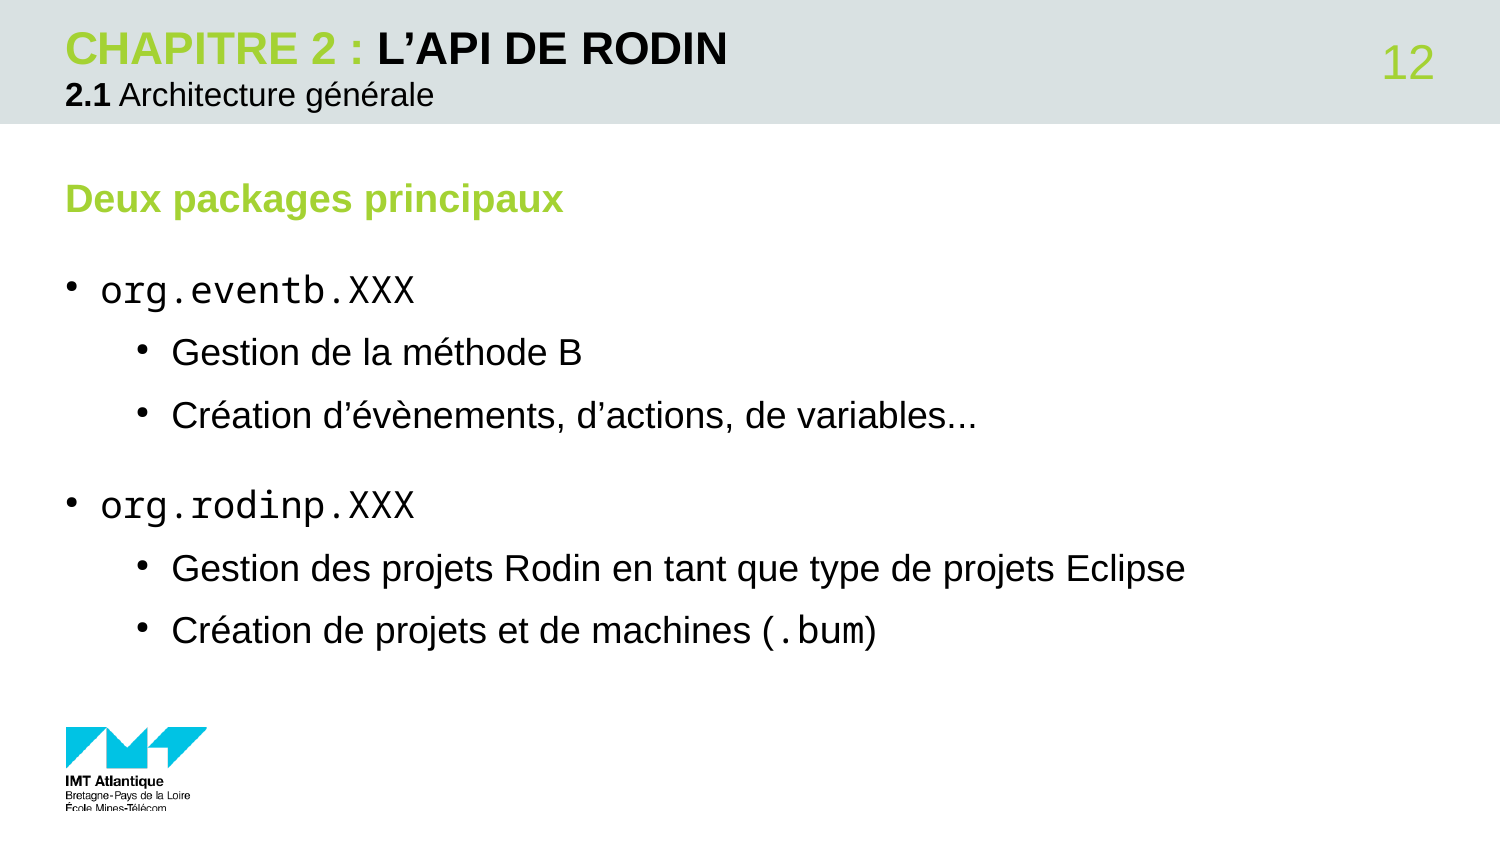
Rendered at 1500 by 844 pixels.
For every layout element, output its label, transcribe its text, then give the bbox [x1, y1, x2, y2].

slide_number [1251, 35, 1437, 85]
list 2.1 Architecture générale [64, 72, 1252, 118]
list Deux packages principaux org.eventb.XXX Gestion de la méthode B Création d’évènements, d’actions, de variables... org.rodinp.XXX Gestion des projets Rodin en tant que type de projets Eclipse Création de projets et de machines (.bum) [64, 173, 1437, 715]
title CHAPITRE 2 : L’API de Rodin [64, 0, 1252, 72]
